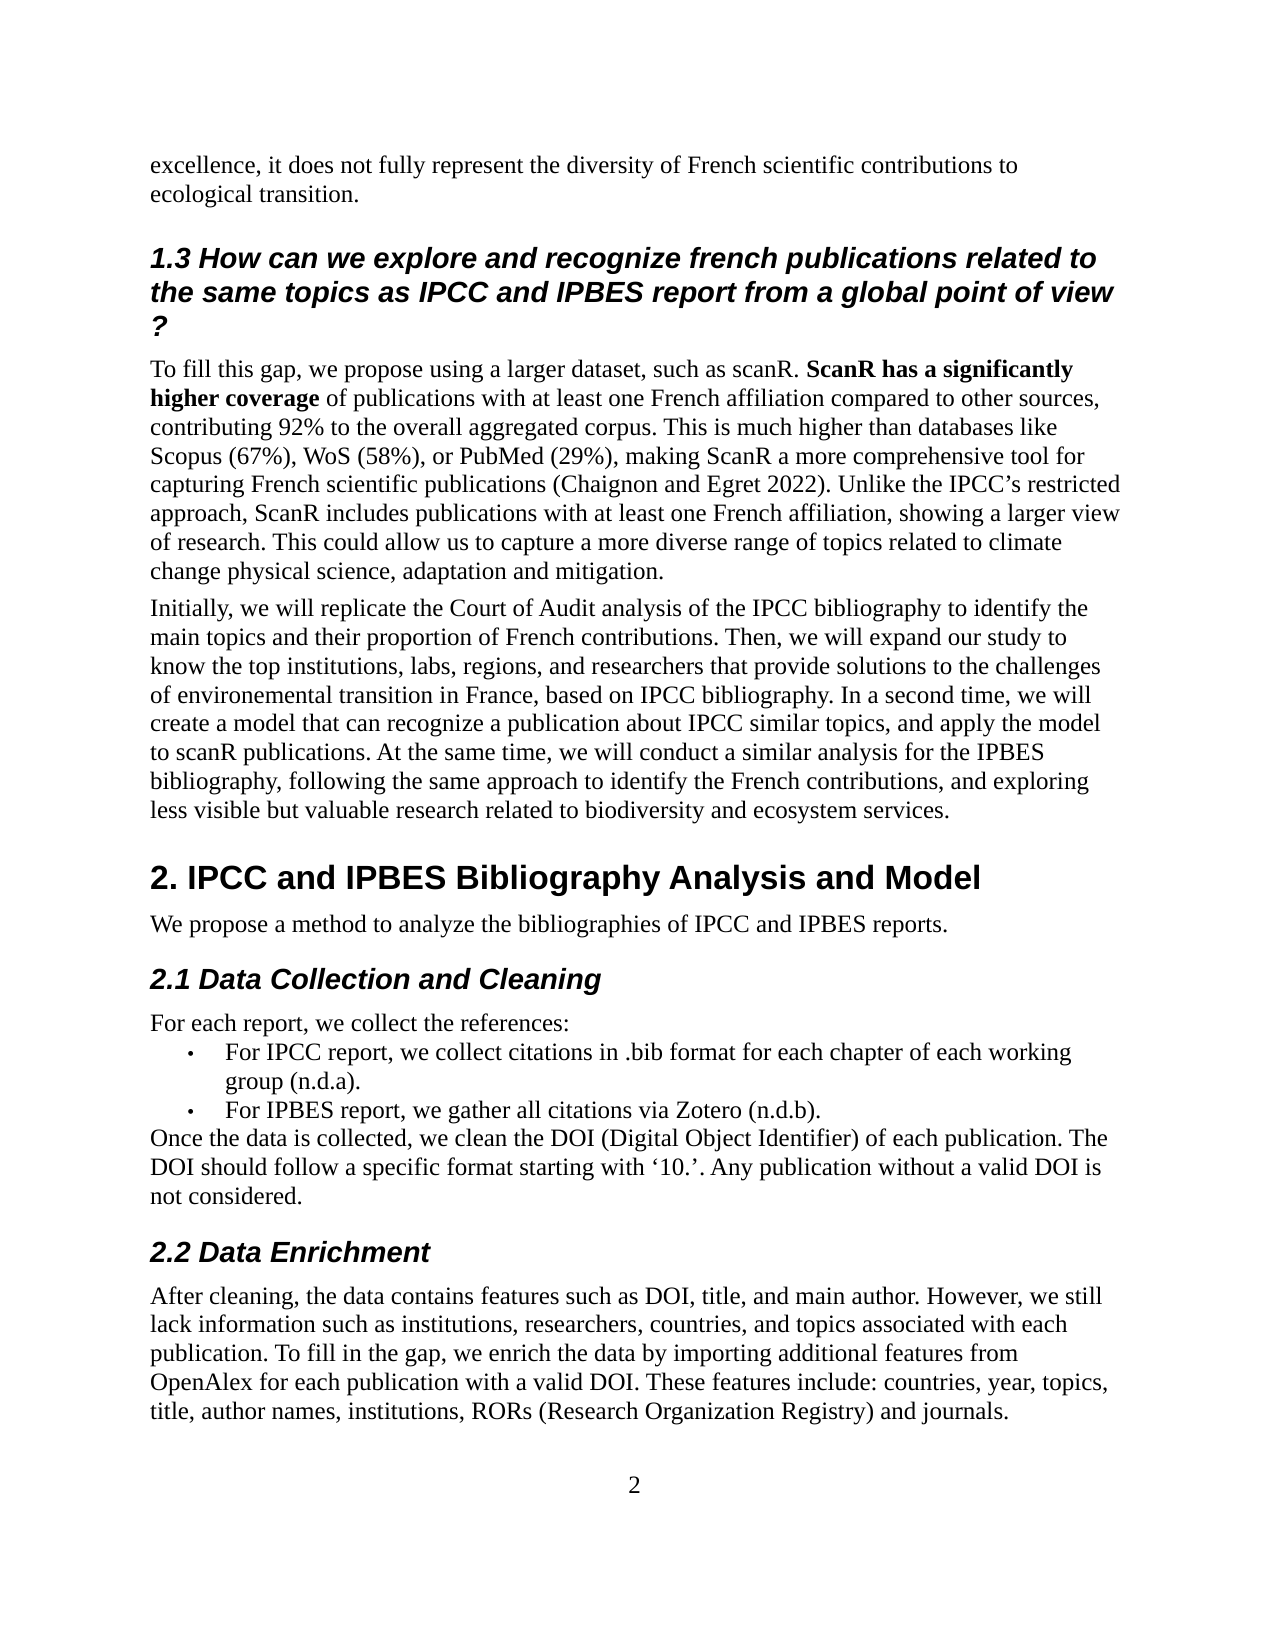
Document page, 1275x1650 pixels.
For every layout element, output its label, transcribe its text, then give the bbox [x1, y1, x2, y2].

subtitle 1.3 How can we explore and recognize french publications related to the same topics as IPCC and IPBES report from a global point of view ? [150, 241, 1125, 342]
text For each report, we collect the references: [150, 1008, 1125, 1037]
text Once the data is collected, we clean the DOI (Digital Object Identifier) of each publication. The DOI should follow a specific format starting with ‘10.’. Any publication without a valid DOI is not considered. [150, 1123, 1125, 1210]
list For IPCC report, we collect citations in .bib format for each chapter of each working group (n.d.a). [187, 1037, 1125, 1095]
subtitle 2.1 Data Collection and Cleaning [150, 962, 1125, 996]
list For IPBES report, we gather all citations via Zotero (n.d.b). [187, 1095, 1125, 1123]
text To fill this gap, we propose using a larger dataset, such as scanR. ScanR has a significantly higher coverage of publications with at least one French affiliation compared to other sources, contributing 92% to the overall aggregated corpus. This is much higher than databases like Scopus (67%), WoS (58%), or PubMed (29%), making ScanR a more comprehensive tool for capturing French scientific publications (Chaignon and Egret 2022). Unlike the IPCC’s restricted approach, ScanR includes publications with at least one French affiliation, showing a larger view of research. This could allow us to capture a more diverse range of topics related to climate change physical science, adaptation and mitigation. [150, 354, 1125, 584]
text After cleaning, the data contains features such as DOI, title, and main author. However, we still lack information such as institutions, researchers, countries, and topics associated with each publication. To fill in the gap, we enrich the data by importing additional features from OpenAlex for each publication with a valid DOI. These features include: countries, year, topics, title, author names, institutions, RORs (Research Organization Registry) and journals. [150, 1281, 1125, 1424]
subtitle 2.2 Data Enrichment [150, 1235, 1125, 1268]
subtitle 2. IPCC and IPBES Bibliography Analysis and Model [150, 857, 1125, 896]
text Initially, we will replicate the Court of Audit analysis of the IPCC bibliography to identify the main topics and their proportion of French contributions. Then, we will expand our study to know the top institutions, labs, regions, and researchers that provide solutions to the challenges of environemental transition in France, based on IPCC bibliography. In a second time, we will create a model that can recognize a publication about IPCC similar topics, and apply the model to scanR publications. At the same time, we will conduct a similar analysis for the IPBES bibliography, following the same approach to identify the French contributions, and exploring less visible but valuable research related to biodiversity and ecosystem services. [150, 593, 1125, 823]
text excellence, it does not fully represent the diversity of French scientific contributions to ecological transition. [150, 150, 1125, 207]
text We propose a method to analyze the bibliographies of IPCC and IPBES reports. [150, 909, 1125, 937]
